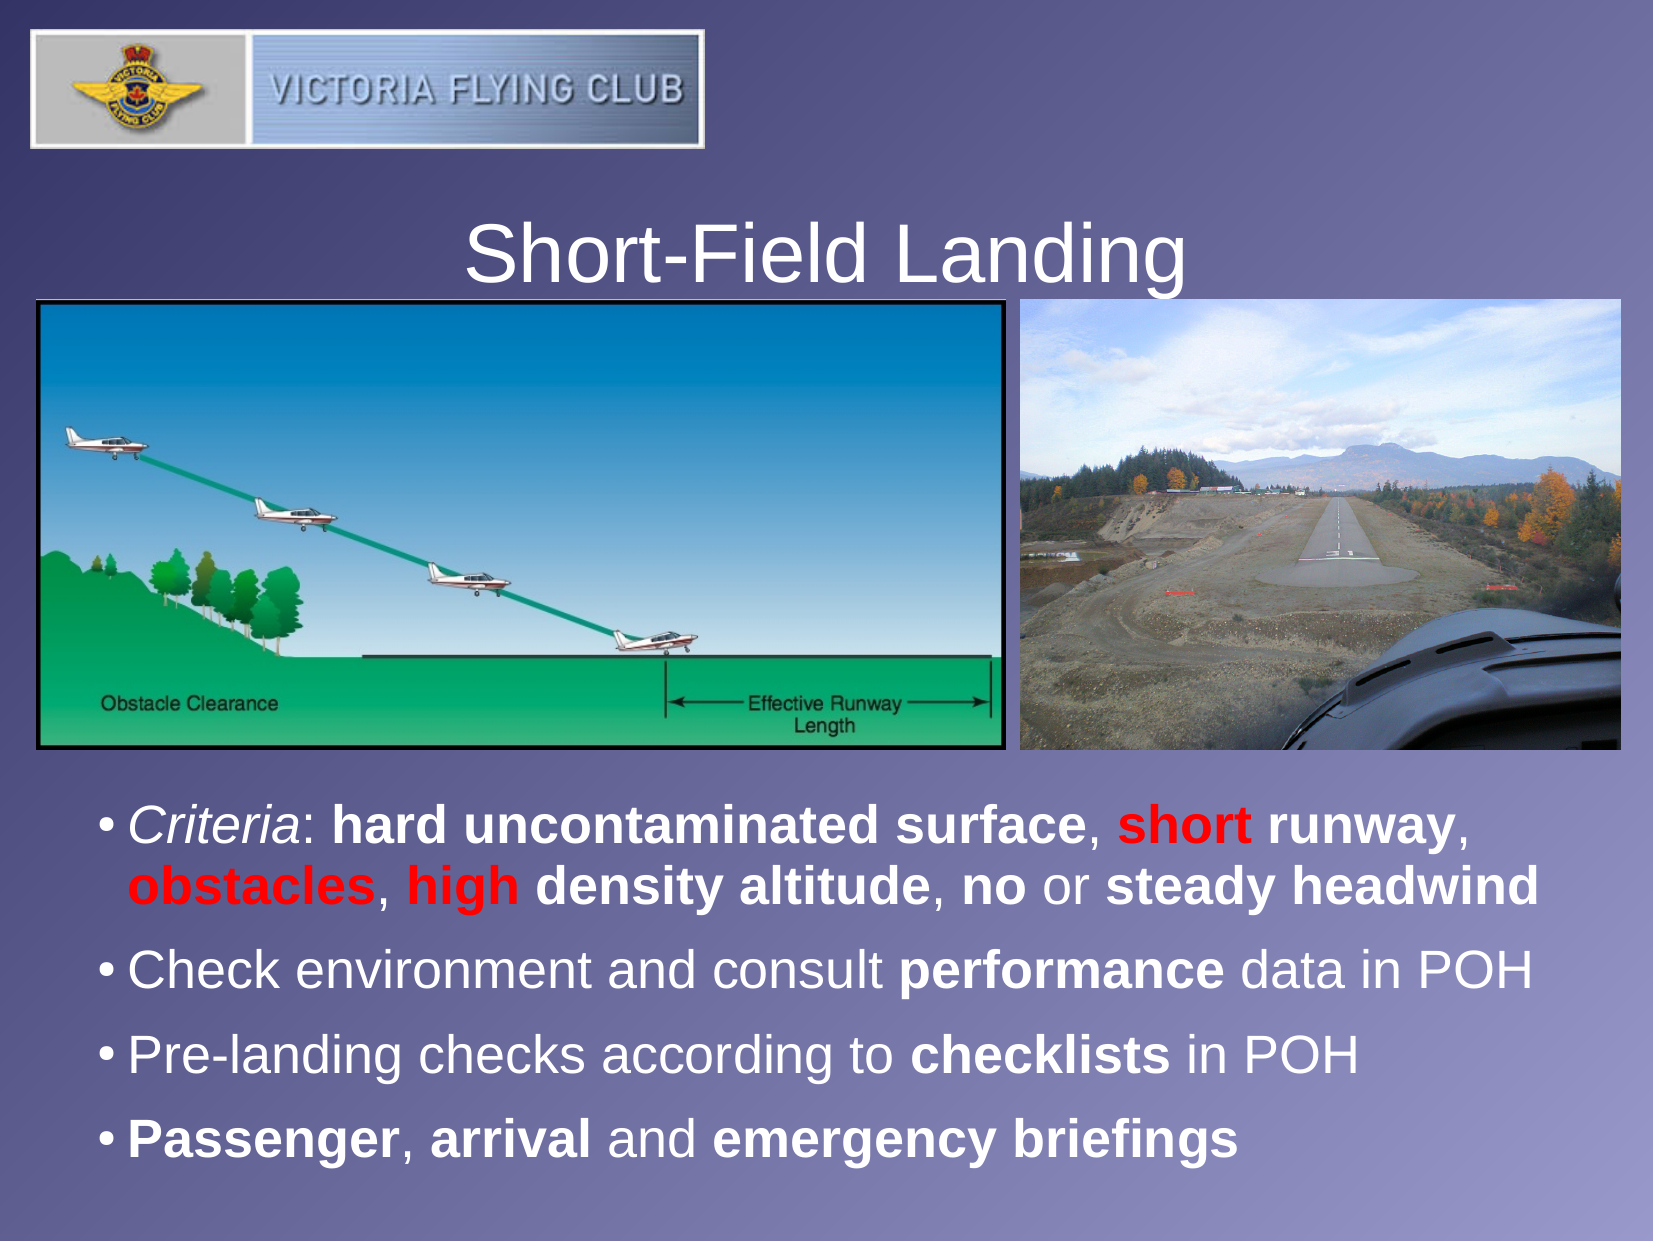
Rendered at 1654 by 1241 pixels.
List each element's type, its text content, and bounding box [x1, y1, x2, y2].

picture [36, 299, 1006, 751]
picture [30, 29, 705, 149]
title Short-Field Landing [82, 150, 1571, 358]
picture [1020, 299, 1621, 751]
list Criteria: hard uncontaminated surface, short runway, obstacles, high density altitude, no or steady headwind Check environment and consult performance data in POH Pre-landing checks according to checklists in POH Passenger, arrival and emergency briefings [82, 795, 1571, 1201]
